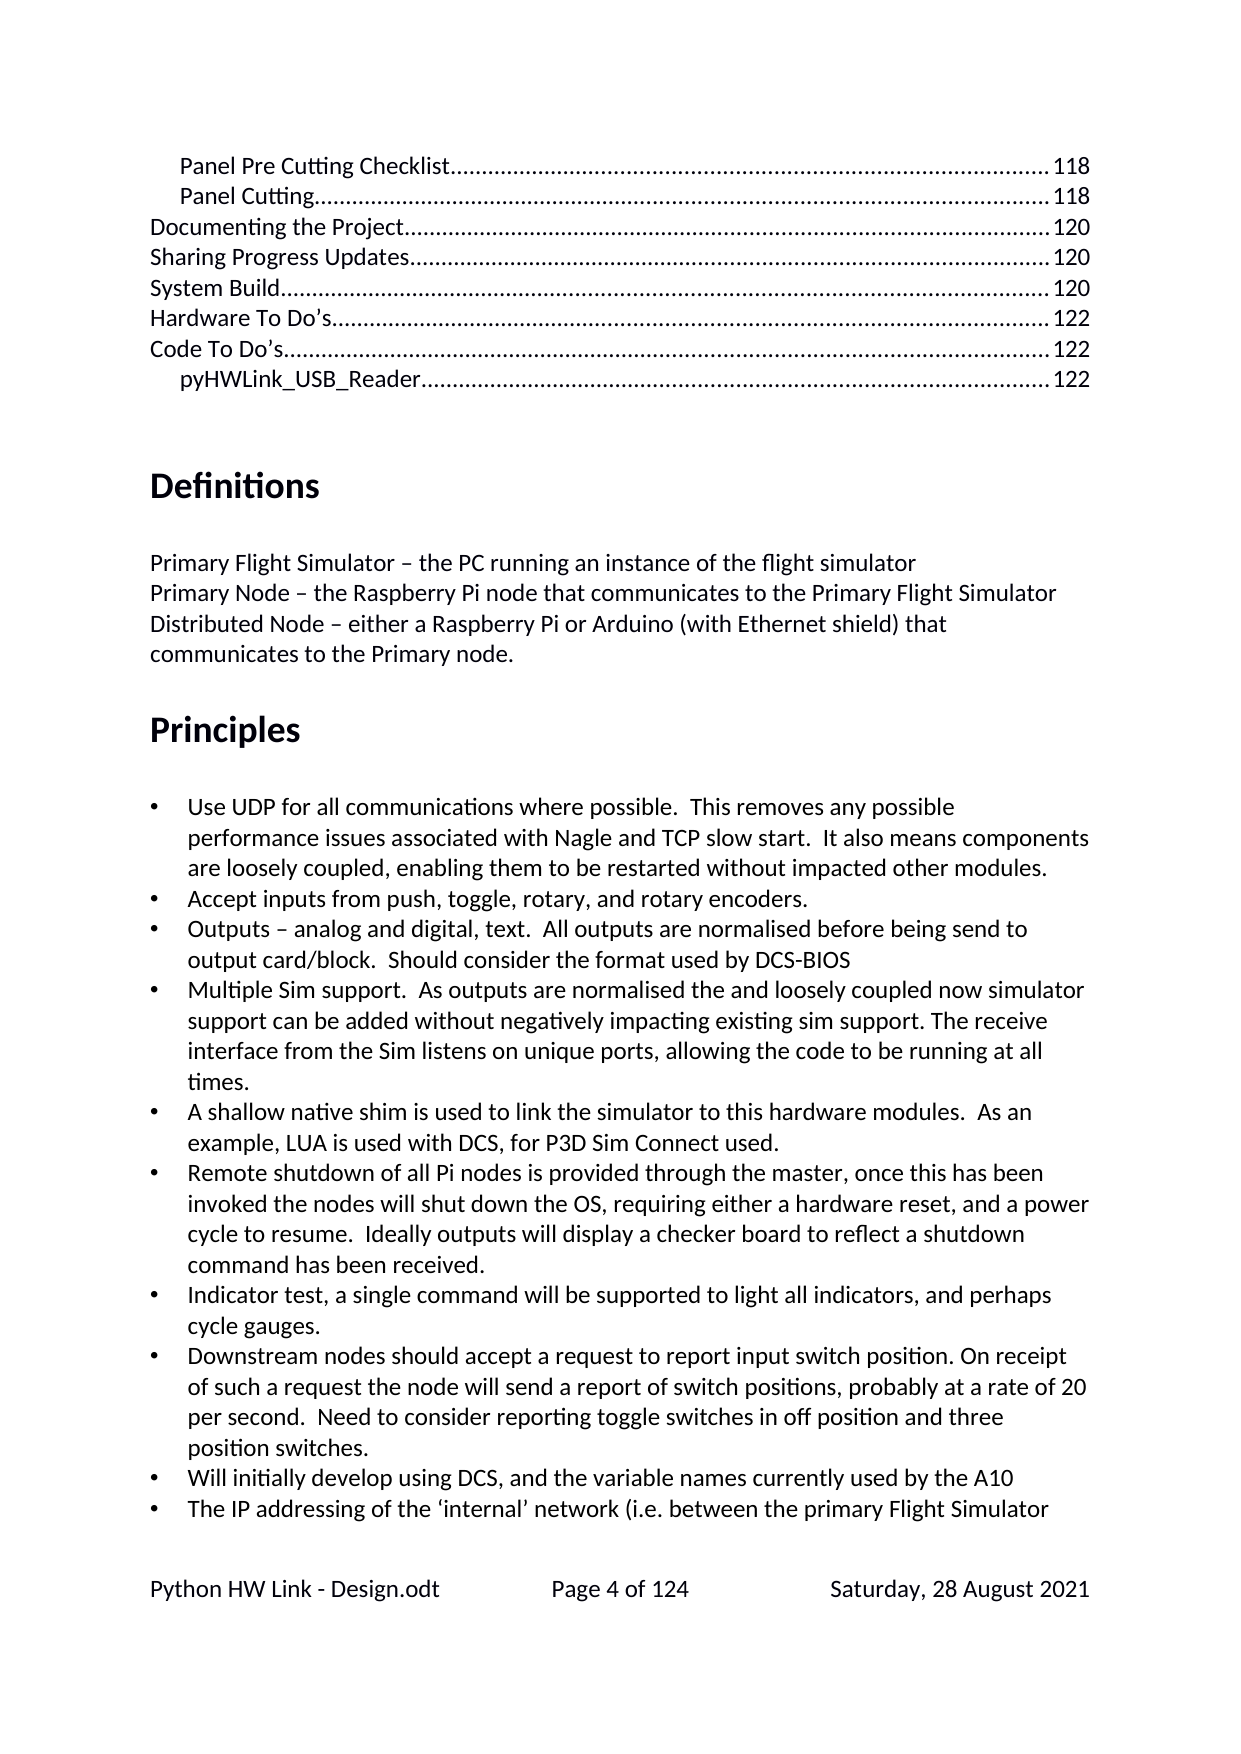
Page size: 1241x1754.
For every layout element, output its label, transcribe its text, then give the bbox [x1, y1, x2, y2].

subtitle Principles [150, 706, 1090, 752]
text Primary Flight Simulator – the PC running an instance of the flight simulator [150, 547, 1090, 577]
list Downstream nodes should accept a request to report input switch position. On receipt of such a request the node will send a report of switch positions, probably at a rate of 20 per second. Need to consider reporting toggle switches in off position and three position switches. [150, 1341, 1090, 1463]
list Accept inputs from push, toggle, rotary, and rotary encoders. [150, 883, 1090, 913]
list The IP addressing of the ‘internal’ network (i.e. between the primary Flight Simulator [150, 1493, 1090, 1524]
text Hardware To Do’s 122 [150, 303, 1090, 333]
text pyHWLink_USB_Reader 122 [179, 364, 1090, 394]
list A shallow native shim is used to link the simulator to this hardware modules. As an example, LUA is used with DCS, for P3D Sim Connect used. [150, 1096, 1090, 1157]
text Sharing Progress Updates 120 [150, 242, 1090, 272]
text Panel Pre Cutting Checklist 118 [179, 150, 1090, 181]
list Remote shutdown of all Pi nodes is provided through the master, once this has been invoked the nodes will shut down the OS, requiring either a hardware reset, and a power cycle to resume. Ideally outputs will display a checker board to reflect a shutdown command has been received. [150, 1157, 1090, 1279]
list Indicator test, a single command will be supported to light all indicators, and perhaps cycle gauges. [150, 1279, 1090, 1341]
text Primary Node – the Raspberry Pi node that communicates to the Primary Flight Simulator [150, 577, 1090, 608]
list Multiple Sim support. As outputs are normalised the and loosely coupled now simulator support can be added without negatively impacting existing sim support. The receive interface from the Sim listens on unique ports, allowing the code to be running at all times. [150, 974, 1090, 1096]
text Documenting the Project 120 [150, 211, 1090, 242]
text Distributed Node – either a Raspberry Pi or Arduino (with Ethernet shield) that communicates to the Primary node. [150, 608, 1090, 669]
text System Build 120 [150, 272, 1090, 303]
list Use UDP for all communications where possible. This removes any possible performance issues associated with Nagle and TCP slow start. It also means components are loosely coupled, enabling them to be restarted without impacted other modules. [150, 791, 1090, 883]
text Code To Do’s 122 [150, 333, 1090, 364]
list Will initially develop using DCS, and the variable names currently used by the A10 [150, 1463, 1090, 1493]
text Panel Cutting 118 [179, 181, 1090, 211]
subtitle Definitions [150, 462, 1090, 508]
list Outputs – analog and digital, text. All outputs are normalised before being send to output card/block. Should consider the format used by DCS-BIOS [150, 913, 1090, 974]
